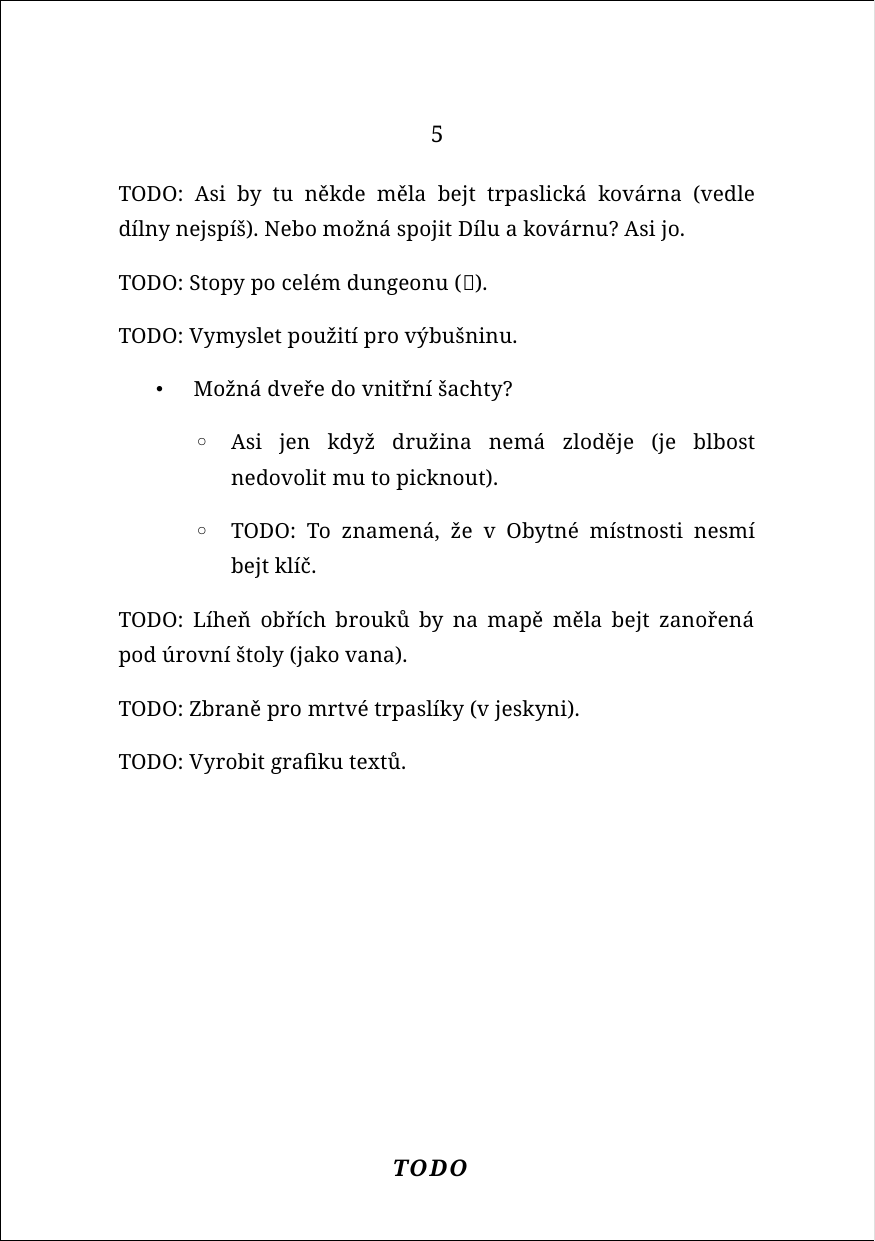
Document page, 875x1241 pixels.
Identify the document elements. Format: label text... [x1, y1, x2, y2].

text TODO: Asi by tu někde měla bejt trpaslická kovárna (vedle dílny nejspíš). Nebo možná spojit Dílu a kovárnu? Asi jo. [118, 179, 756, 243]
text TODO: Zbraně pro mrtvé trpaslíky (v jeskyni). [118, 694, 756, 722]
text TODO: Líheň obřích brouků by na mapě měla bejt zanořená pod úrovní štoly (jako vana). [118, 605, 756, 669]
text TODO: Stopy po celém dungeonu (👣). [118, 268, 756, 296]
list Asi jen když družina nemá zloděje (je blbost nedovolit mu to picknout). [193, 427, 756, 491]
text TODO: Vymyslet použití pro výbušninu. [118, 321, 756, 349]
list Možná dveře do vnitřní šachty? [156, 374, 756, 403]
text TODO: Vyrobit grafiku textů. [118, 747, 756, 775]
list TODO: To znamená, že v Obytné místnosti nesmí bejt klíč. [193, 516, 756, 580]
